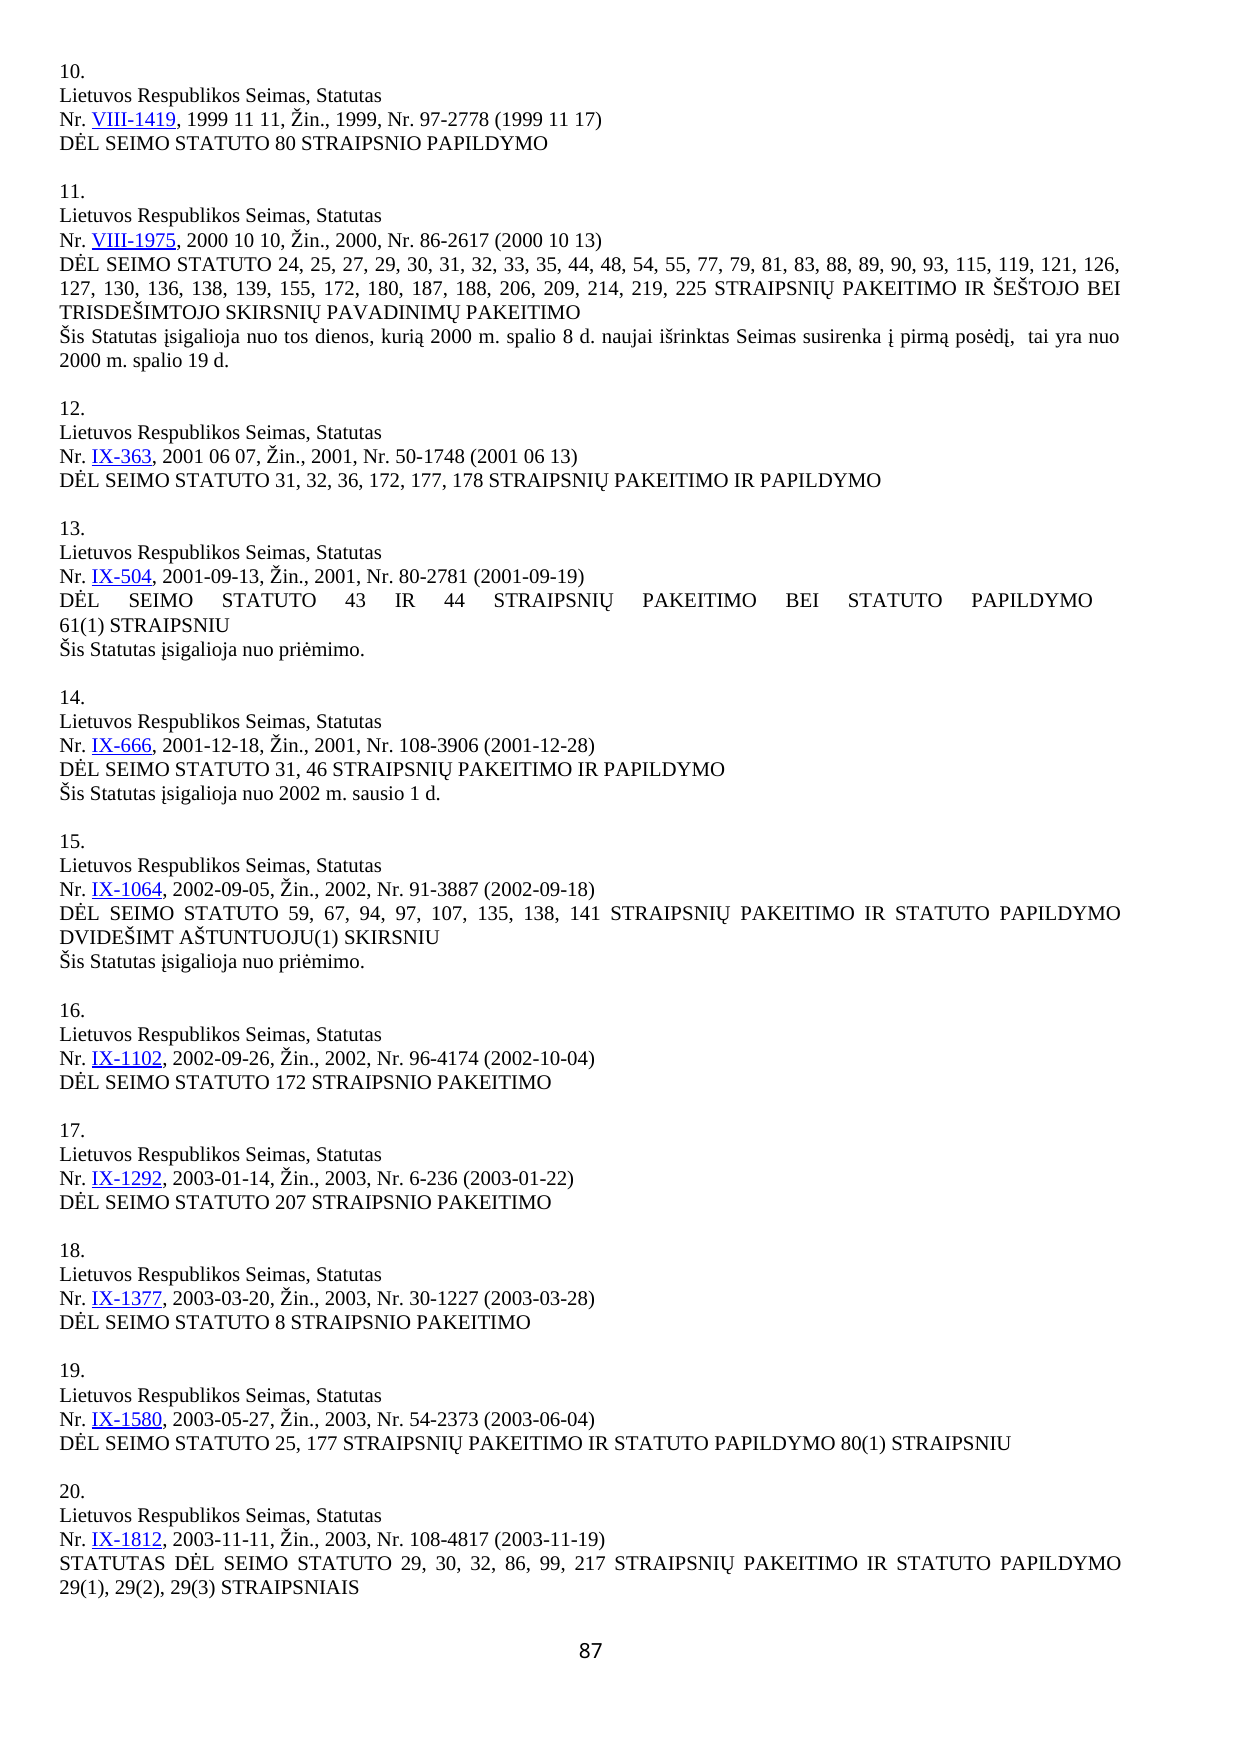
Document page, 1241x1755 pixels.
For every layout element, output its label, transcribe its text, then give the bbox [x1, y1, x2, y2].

text Nr. IX-1377, 2003-03-20, Žin., 2003, Nr. 30-1227 (2003-03-28) [59, 1286, 1122, 1310]
text Lietuvos Respublikos Seimas, Statutas [59, 83, 1122, 107]
text DĖL SEIMO STATUTO 59, 67, 94, 97, 107, 135, 138, 141 STRAIPSNIŲ PAKEITIMO IR STATUTO PAPILDYMO DVIDEŠIMT AŠTUNTUOJU(1) SKIRSNIU [59, 901, 1122, 949]
text DĖL SEIMO STATUTO 172 STRAIPSNIO PAKEITIMO [59, 1070, 1122, 1094]
text Nr. IX-1102, 2002-09-26, Žin., 2002, Nr. 96-4174 (2002-10-04) [59, 1046, 1122, 1070]
text Šis Statutas įsigalioja nuo 2002 m. sausio 1 d. [59, 781, 1122, 805]
text Nr. VIII-1975, 2000 10 10, Žin., 2000, Nr. 86-2617 (2000 10 13) [59, 227, 1122, 252]
text 20. [59, 1479, 1122, 1503]
text 15. [59, 829, 1122, 853]
text DĖL SEIMO STATUTO 43 IR 44 STRAIPSNIŲ PAKEITIMO BEI STATUTO PAPILDYMO 61(1) STRAIPSNIU [59, 588, 1122, 637]
text Nr. IX-666, 2001-12-18, Žin., 2001, Nr. 108-3906 (2001-12-28) [59, 733, 1122, 757]
text DĖL SEIMO STATUTO 8 STRAIPSNIO PAKEITIMO [59, 1310, 1122, 1334]
text 10. [59, 59, 1122, 83]
text Lietuvos Respublikos Seimas, Statutas [59, 540, 1122, 564]
text 16. [59, 997, 1122, 1022]
text Lietuvos Respublikos Seimas, Statutas [59, 1262, 1122, 1286]
text Lietuvos Respublikos Seimas, Statutas [59, 1142, 1122, 1166]
text DĖL SEIMO STATUTO 31, 46 STRAIPSNIŲ PAKEITIMO IR PAPILDYMO [59, 757, 1122, 781]
text 17. [59, 1118, 1122, 1142]
text 12. [59, 396, 1122, 420]
text DĖL SEIMO STATUTO 31, 32, 36, 172, 177, 178 STRAIPSNIŲ PAKEITIMO IR PAPILDYMO [59, 468, 1122, 492]
text Nr. IX-1812, 2003-11-11, Žin., 2003, Nr. 108-4817 (2003-11-19) [59, 1527, 1122, 1551]
text STATUTAS DĖL SEIMO STATUTO 29, 30, 32, 86, 99, 217 STRAIPSNIŲ PAKEITIMO IR STATUTO PAPILDYMO 29(1), 29(2), 29(3) STRAIPSNIAIS [59, 1551, 1122, 1599]
text Lietuvos Respublikos Seimas, Statutas [59, 709, 1122, 733]
text Šis Statutas įsigalioja nuo priėmimo. [59, 949, 1122, 973]
text Nr. IX-1064, 2002-09-05, Žin., 2002, Nr. 91-3887 (2002-09-18) [59, 877, 1122, 901]
text Lietuvos Respublikos Seimas, Statutas [59, 420, 1122, 444]
text Lietuvos Respublikos Seimas, Statutas [59, 853, 1122, 877]
text Lietuvos Respublikos Seimas, Statutas [59, 203, 1122, 227]
text 18. [59, 1238, 1122, 1262]
text DĖL SEIMO STATUTO 24, 25, 27, 29, 30, 31, 32, 33, 35, 44, 48, 54, 55, 77, 79, 81, 83, 88, 89, 90, 93, 115, 119, 121, 126, 127, 130, 136, 138, 139, 155, 172, 180, 187, 188, 206, 209, 214, 219, 225 STRAIPSNIŲ PAKEITIMO IR ŠEŠTOJO BEI TRISDEŠIMTOJO SKIRSNIŲ PAVADINIMŲ PAKEITIMO [59, 252, 1122, 324]
text DĖL SEIMO STATUTO 80 STRAIPSNIO PAPILDYMO [59, 131, 1122, 155]
text 13. [59, 516, 1122, 540]
text Nr. IX-504, 2001-09-13, Žin., 2001, Nr. 80-2781 (2001-09-19) [59, 564, 1122, 588]
text 11. [59, 179, 1122, 203]
text Lietuvos Respublikos Seimas, Statutas [59, 1503, 1122, 1527]
text Lietuvos Respublikos Seimas, Statutas [59, 1022, 1122, 1046]
text Nr. IX-363, 2001 06 07, Žin., 2001, Nr. 50-1748 (2001 06 13) [59, 444, 1122, 468]
text Lietuvos Respublikos Seimas, Statutas [59, 1382, 1122, 1407]
text DĖL SEIMO STATUTO 207 STRAIPSNIO PAKEITIMO [59, 1190, 1122, 1214]
text Nr. IX-1580, 2003-05-27, Žin., 2003, Nr. 54-2373 (2003-06-04) [59, 1407, 1122, 1431]
text Šis Statutas įsigalioja nuo priėmimo. [59, 637, 1122, 661]
text 14. [59, 685, 1122, 709]
text Šis Statutas įsigalioja nuo tos dienos, kurią 2000 m. spalio 8 d. naujai išrinktas Seimas susirenka į pirmą posėdį, tai yra nuo 2000 m. spalio 19 d. [59, 324, 1122, 372]
text Nr. IX-1292, 2003-01-14, Žin., 2003, Nr. 6-236 (2003-01-22) [59, 1166, 1122, 1190]
text 19. [59, 1358, 1122, 1382]
text DĖL SEIMO STATUTO 25, 177 STRAIPSNIŲ PAKEITIMO IR STATUTO PAPILDYMO 80(1) STRAIPSNIU [59, 1431, 1122, 1455]
text Nr. VIII-1419, 1999 11 11, Žin., 1999, Nr. 97-2778 (1999 11 17) [59, 107, 1122, 131]
